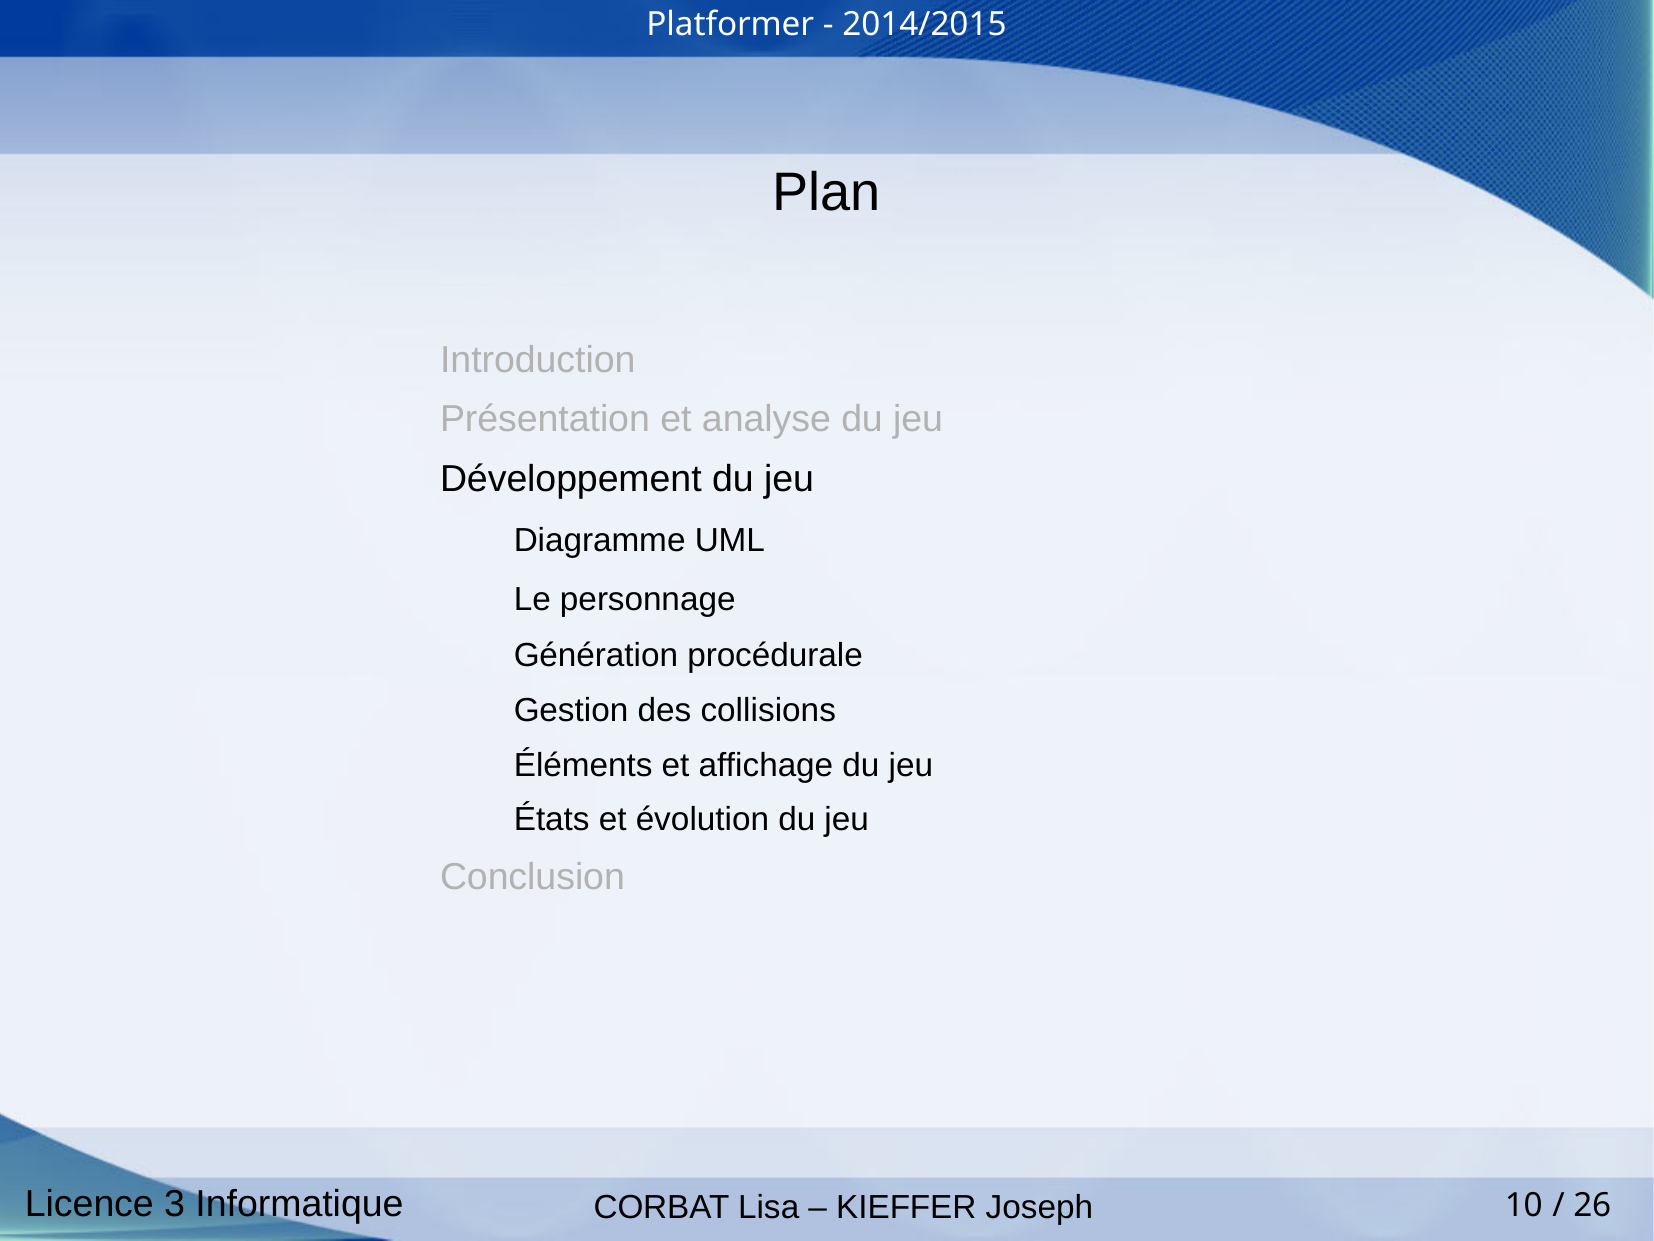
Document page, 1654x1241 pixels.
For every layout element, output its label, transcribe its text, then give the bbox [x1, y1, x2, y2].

text_box Plan [0, 153, 1654, 229]
picture [0, 229, 1654, 1241]
picture [0, 0, 1654, 153]
text_box Introduction Présentation et analyse du jeu Développement du jeu Diagramme UML Le personnage Génération procédurale Gestion des collisions Éléments et affichage du jeu États et évolution du jeu Conclusion [425, 330, 1441, 1038]
